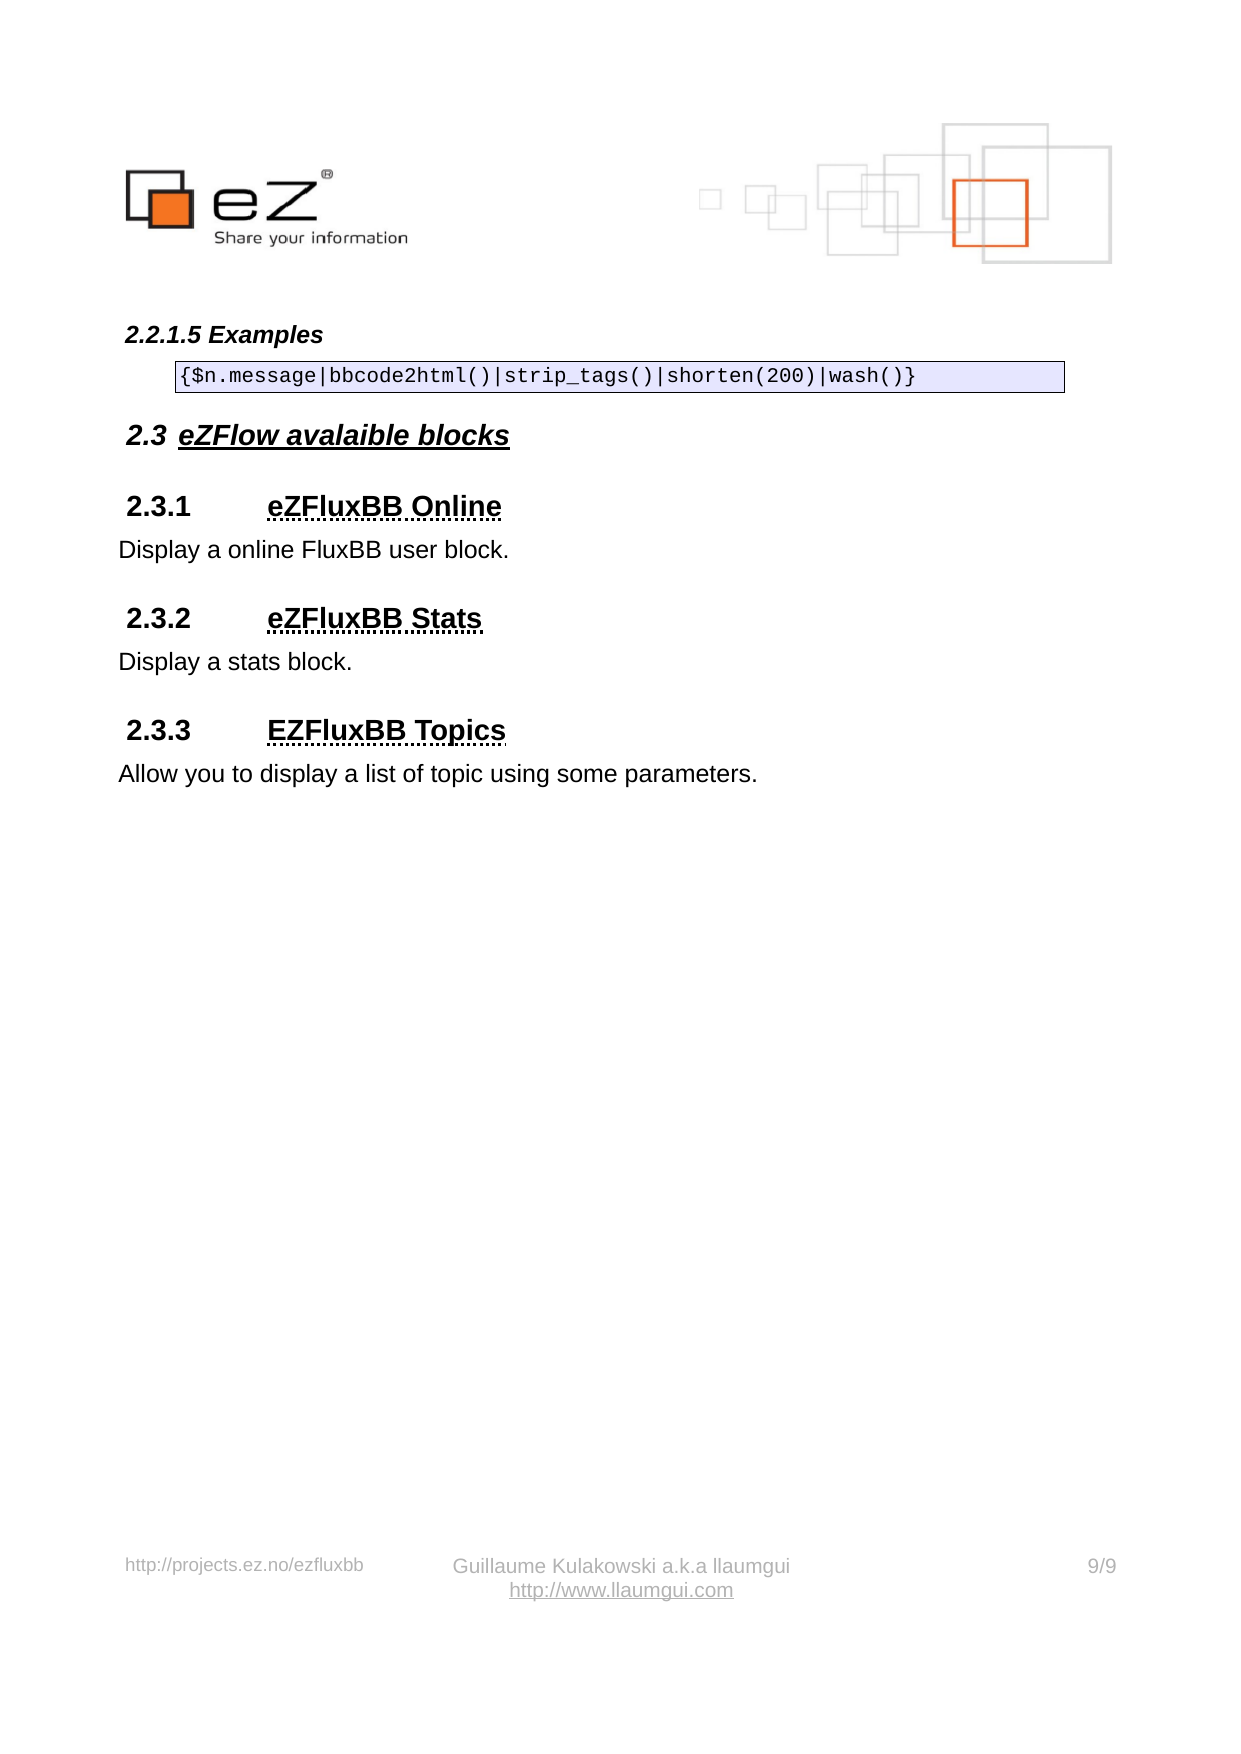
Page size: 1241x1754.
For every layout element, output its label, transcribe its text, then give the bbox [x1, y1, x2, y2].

text Display a online FluxBB user block. [118, 535, 1122, 563]
subtitle Examples [118, 320, 1122, 349]
subtitle EZFluxBB Topics [118, 713, 1122, 747]
picture [118, 160, 419, 251]
text Display a stats block. [118, 647, 1122, 676]
text Allow you to display a list of topic using some parameters. [118, 759, 1122, 788]
subtitle eZFlow avalaible blocks [118, 418, 1122, 451]
text {$n.message|bbcode2html()|strip_tags()|shorten(200)|wash()} [176, 362, 1064, 392]
subtitle eZFluxBB Online [118, 489, 1122, 522]
subtitle eZFluxBB Stats [118, 601, 1122, 634]
picture [654, 116, 1120, 275]
